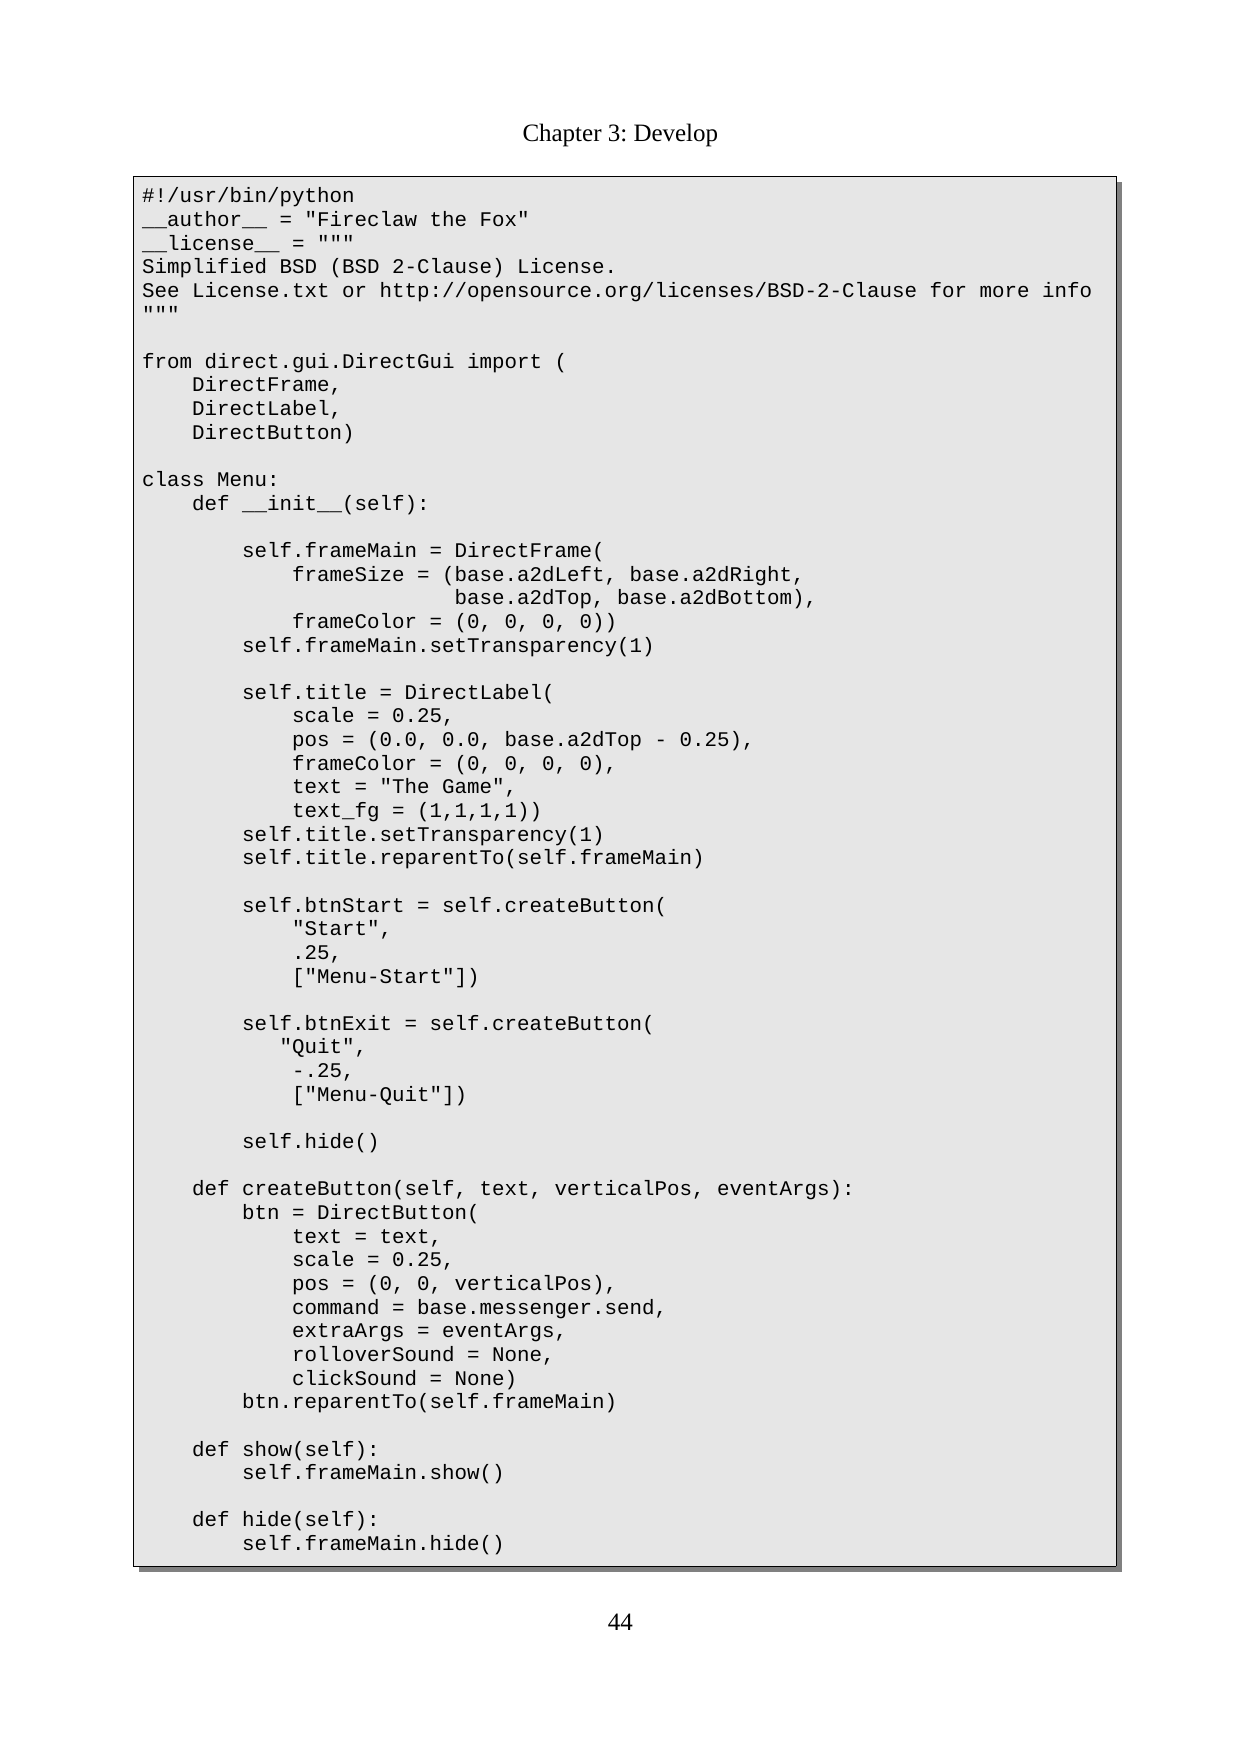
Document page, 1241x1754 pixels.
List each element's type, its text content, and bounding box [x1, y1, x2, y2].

text self.title = DirectLabel( [134, 673, 1116, 697]
text text_fg = (1,1,1,1)) [134, 791, 1116, 815]
text rolloverSound = None, [134, 1335, 1116, 1359]
text def __init__(self): [134, 484, 1116, 507]
text DirectLabel, [134, 389, 1116, 413]
text See License.txt or http://opensource.org/licenses/BSD-2-Clause for more info [134, 271, 1116, 294]
text __author__ = "Fireclaw the Fox" [134, 200, 1116, 224]
text class Menu: [134, 460, 1116, 484]
text frameColor = (0, 0, 0, 0), [134, 744, 1116, 767]
text from direct.gui.DirectGui import ( [134, 342, 1116, 366]
text -.25, [134, 1051, 1116, 1075]
text frameSize = (base.a2dLeft, base.a2dRight, [134, 555, 1116, 578]
text scale = 0.25, [134, 1240, 1116, 1264]
text pos = (0, 0, verticalPos), [134, 1264, 1116, 1288]
text #!/usr/bin/python [134, 177, 1116, 200]
text __license__ = """ [134, 224, 1116, 247]
text ["Menu-Quit"]) [134, 1075, 1116, 1098]
text self.btnExit = self.createButton( [134, 1004, 1116, 1028]
text btn = DirectButton( [134, 1193, 1116, 1217]
text text = text, [134, 1217, 1116, 1240]
text """ [134, 294, 1116, 318]
text self.frameMain = DirectFrame( [134, 531, 1116, 555]
text self.btnStart = self.createButton( [134, 886, 1116, 909]
text self.title.reparentTo(self.frameMain) [134, 838, 1116, 862]
text def show(self): [134, 1429, 1116, 1453]
text def hide(self): [134, 1501, 1116, 1524]
text self.frameMain.setTransparency(1) [134, 626, 1116, 649]
text pos = (0.0, 0.0, base.a2dTop - 0.25), [134, 720, 1116, 744]
text self.frameMain.show() [134, 1453, 1116, 1477]
text "Start", [134, 909, 1116, 933]
text self.frameMain.hide() [134, 1524, 1116, 1566]
text text = "The Game", [134, 767, 1116, 791]
text clickSound = None) [134, 1359, 1116, 1382]
text frameColor = (0, 0, 0, 0)) [134, 602, 1116, 626]
text self.title.setTransparency(1) [134, 815, 1116, 838]
text "Quit", [134, 1028, 1116, 1051]
text self.hide() [134, 1122, 1116, 1146]
text ["Menu-Start"]) [134, 957, 1116, 980]
text base.a2dTop, base.a2dBottom), [134, 578, 1116, 602]
text scale = 0.25, [134, 697, 1116, 720]
text command = base.messenger.send, [134, 1288, 1116, 1311]
text extraArgs = eventArgs, [134, 1311, 1116, 1335]
text DirectButton) [134, 413, 1116, 436]
text .25, [134, 933, 1116, 957]
text btn.reparentTo(self.frameMain) [134, 1382, 1116, 1406]
text Simplified BSD (BSD 2-Clause) License. [134, 247, 1116, 271]
text def createButton(self, text, verticalPos, eventArgs): [134, 1169, 1116, 1193]
text DirectFrame, [134, 366, 1116, 389]
